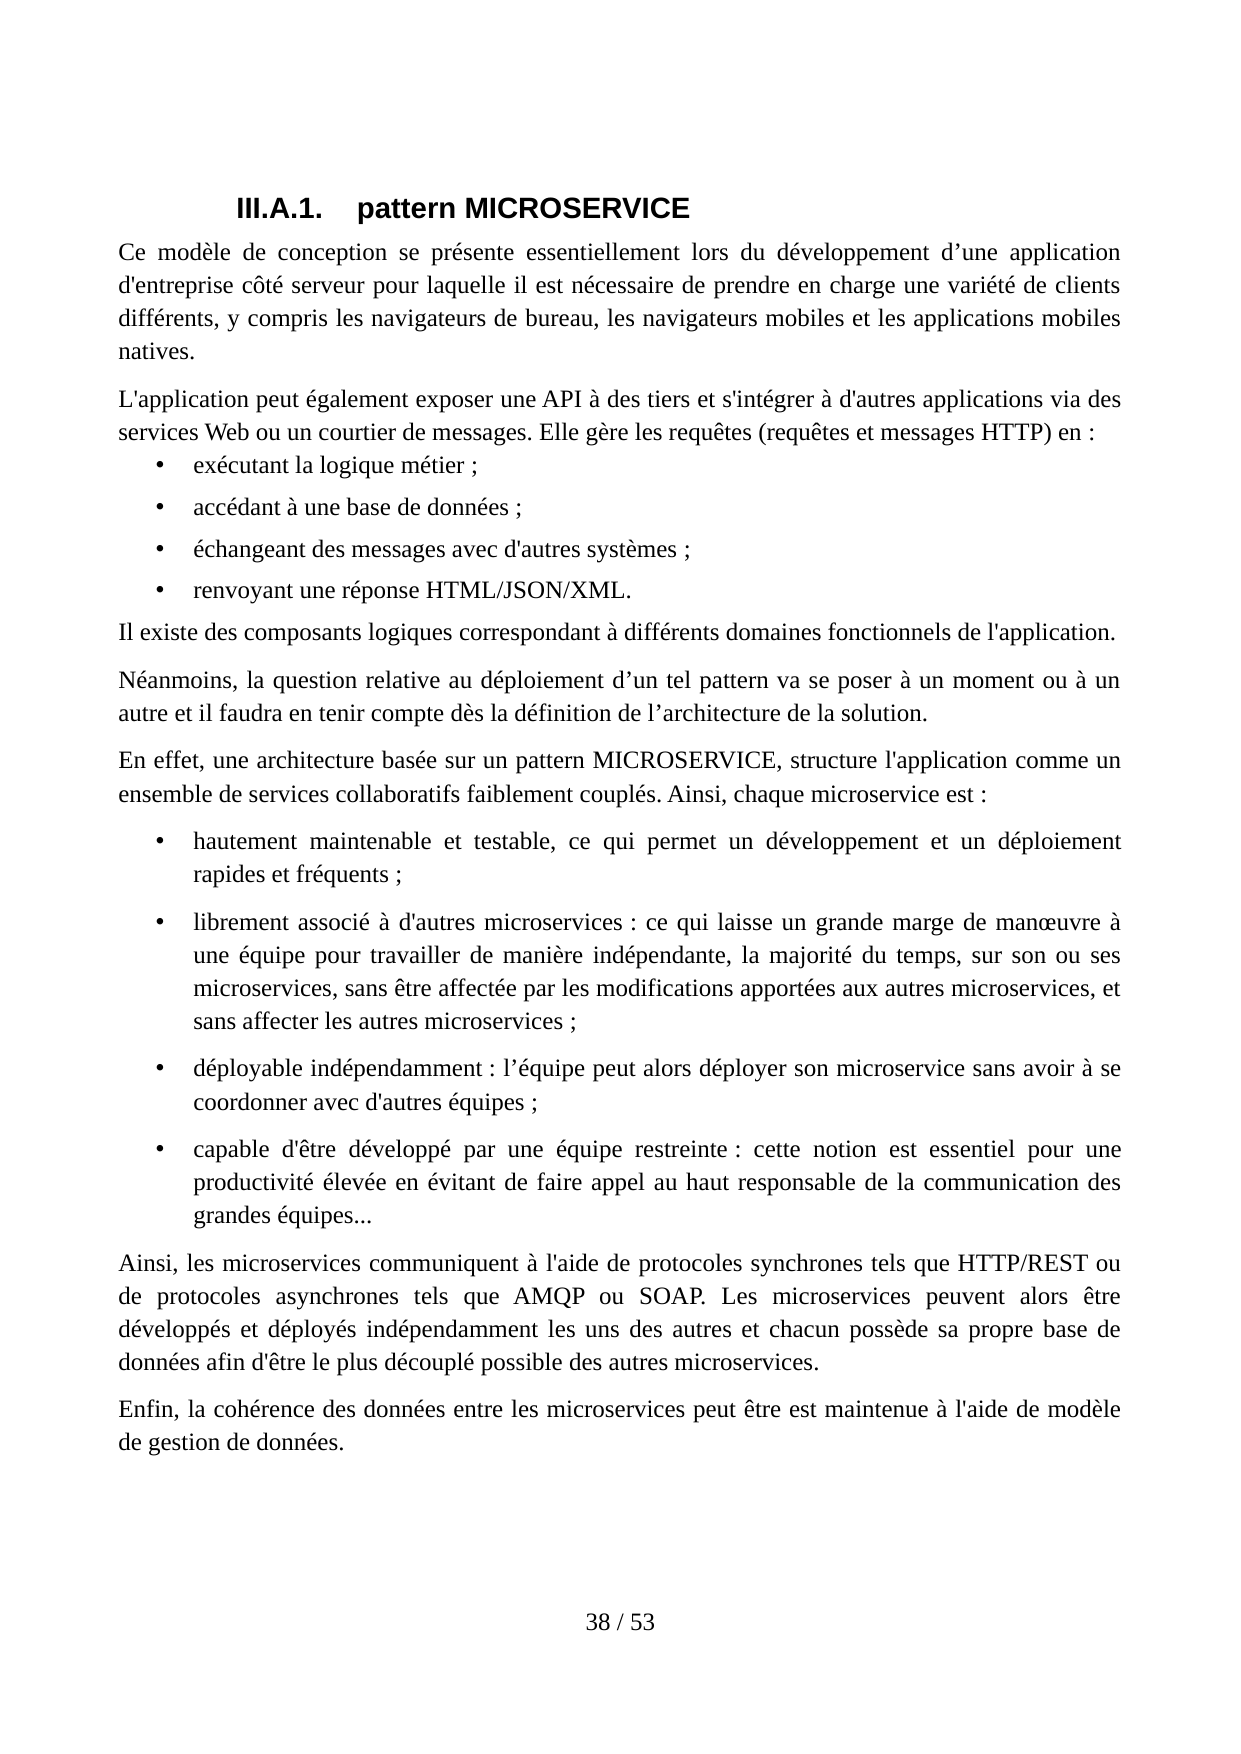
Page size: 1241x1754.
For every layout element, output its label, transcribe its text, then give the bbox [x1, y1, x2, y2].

list capable d'être développé par une équipe restreinte : cette notion est essentiel pour une productivité élevée en évitant de faire appel au haut responsable de la communication des grandes équipes... [156, 1134, 1122, 1229]
text Ce modèle de conception se présente essentiellement lors du développement d’une application d'entreprise côté serveur pour laquelle il est nécessaire de prendre en charge une variété de clients différents, y compris les navigateurs de bureau, les navigateurs mobiles et les applications mobiles natives. [118, 237, 1122, 365]
list déployable indépendamment : l’équipe peut alors déployer son microservice sans avoir à se coordonner avec d'autres équipes ; [156, 1053, 1122, 1115]
text Ainsi, les microservices communiquent à l'aide de protocoles synchrones tels que HTTP/REST ou de protocoles asynchrones tels que AMQP ou SOAP. Les microservices peuvent alors être développés et déployés indépendamment les uns des autres et chacun possède sa propre base de données afin d'être le plus découplé possible des autres microservices. [118, 1248, 1122, 1376]
text Il existe des composants logiques correspondant à différents domaines fonctionnels de l'application. [118, 617, 1122, 646]
list accédant à une base de données ; [156, 492, 1122, 521]
text Néanmoins, la question relative au déploiement d’un tel pattern va se poser à un moment ou à un autre et il faudra en tenir compte dès la définition de l’architecture de la solution. [118, 665, 1122, 727]
list librement associé à d'autres microservices : ce qui laisse un grande marge de manœuvre à une équipe pour travailler de manière indépendante, la majorité du temps, sur son ou ses microservices, sans être affectée par les modifications apportées aux autres microservices, et sans affecter les autres microservices ; [156, 907, 1122, 1035]
list hautement maintenable et testable, ce qui permet un développement et un déploiement rapides et fréquents ; [156, 826, 1122, 888]
text L'application peut également exposer une API à des tiers et s'intégrer à d'autres applications via des services Web ou un courtier de messages. Elle gère les requêtes (requêtes et messages HTTP) en : [118, 384, 1122, 446]
list exécutant la logique métier ; [156, 450, 1122, 479]
list échangeant des messages avec d'autres systèmes ; [156, 534, 1122, 562]
subtitle pattern MICROSERVICE [118, 191, 1122, 225]
list renvoyant une réponse HTML/JSON/XML. [156, 576, 1122, 604]
text En effet, une architecture basée sur un pattern MICROSERVICE, structure l'application comme un ensemble de services collaboratifs faiblement couplés. Ainsi, chaque microservice est : [118, 746, 1122, 807]
text Enfin, la cohérence des données entre les microservices peut être est maintenue à l'aide de modèle de gestion de données. [118, 1394, 1122, 1456]
